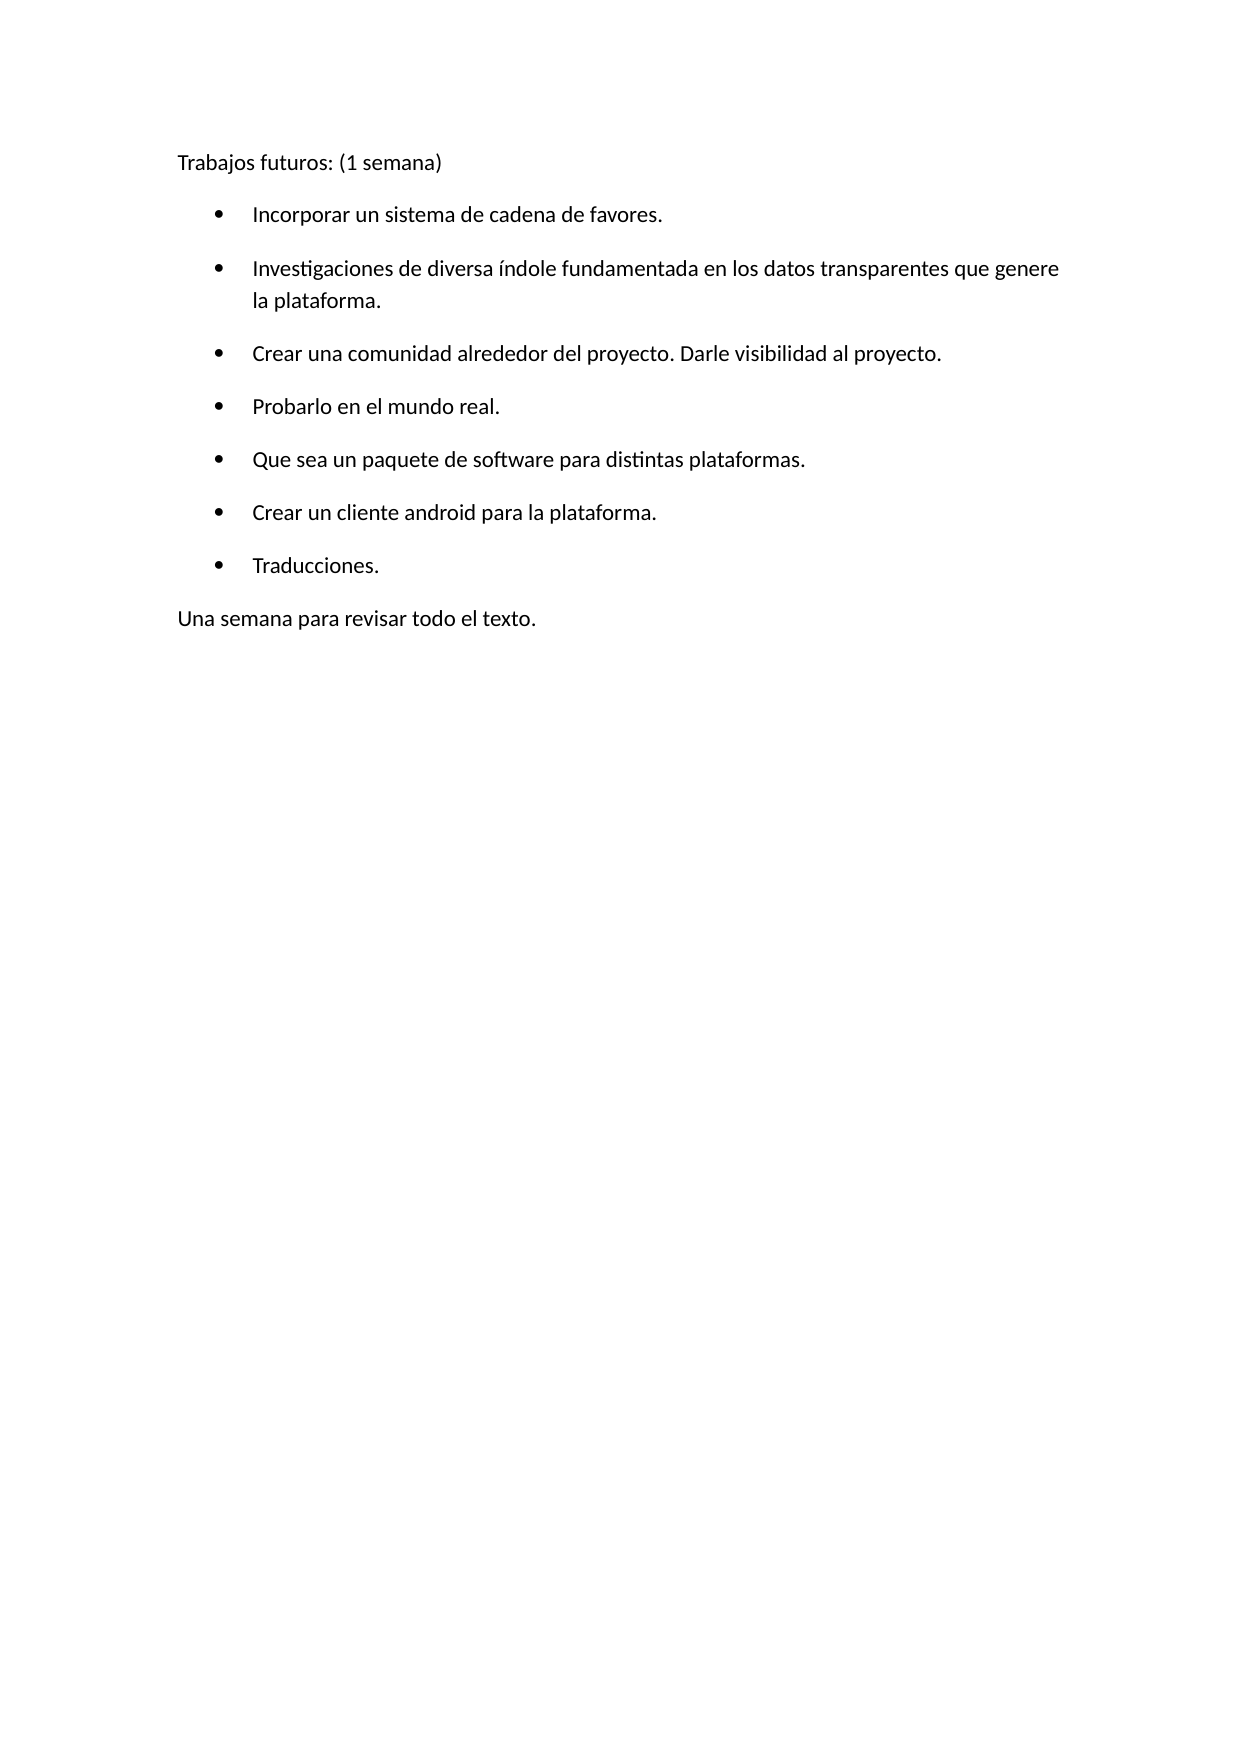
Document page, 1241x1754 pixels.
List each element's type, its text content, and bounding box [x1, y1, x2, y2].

list Investigaciones de diversa índole fundamentada en los datos transparentes que genere la plataforma. [215, 254, 1063, 314]
list Incorporar un sistema de cadena de favores. [215, 201, 1063, 229]
list Traducciones. [215, 551, 1063, 579]
text Una semana para revisar todo el texto. [177, 604, 1063, 632]
list Crear una comunidad alrededor del proyecto. Darle visibilidad al proyecto. [215, 339, 1063, 367]
list Probarlo en el mundo real. [215, 392, 1063, 420]
list Que sea un paquete de software para distintas plataformas. [215, 445, 1063, 473]
list Crear un cliente android para la plataforma. [215, 498, 1063, 526]
text Trabajos futuros: (1 semana) [177, 148, 1063, 176]
